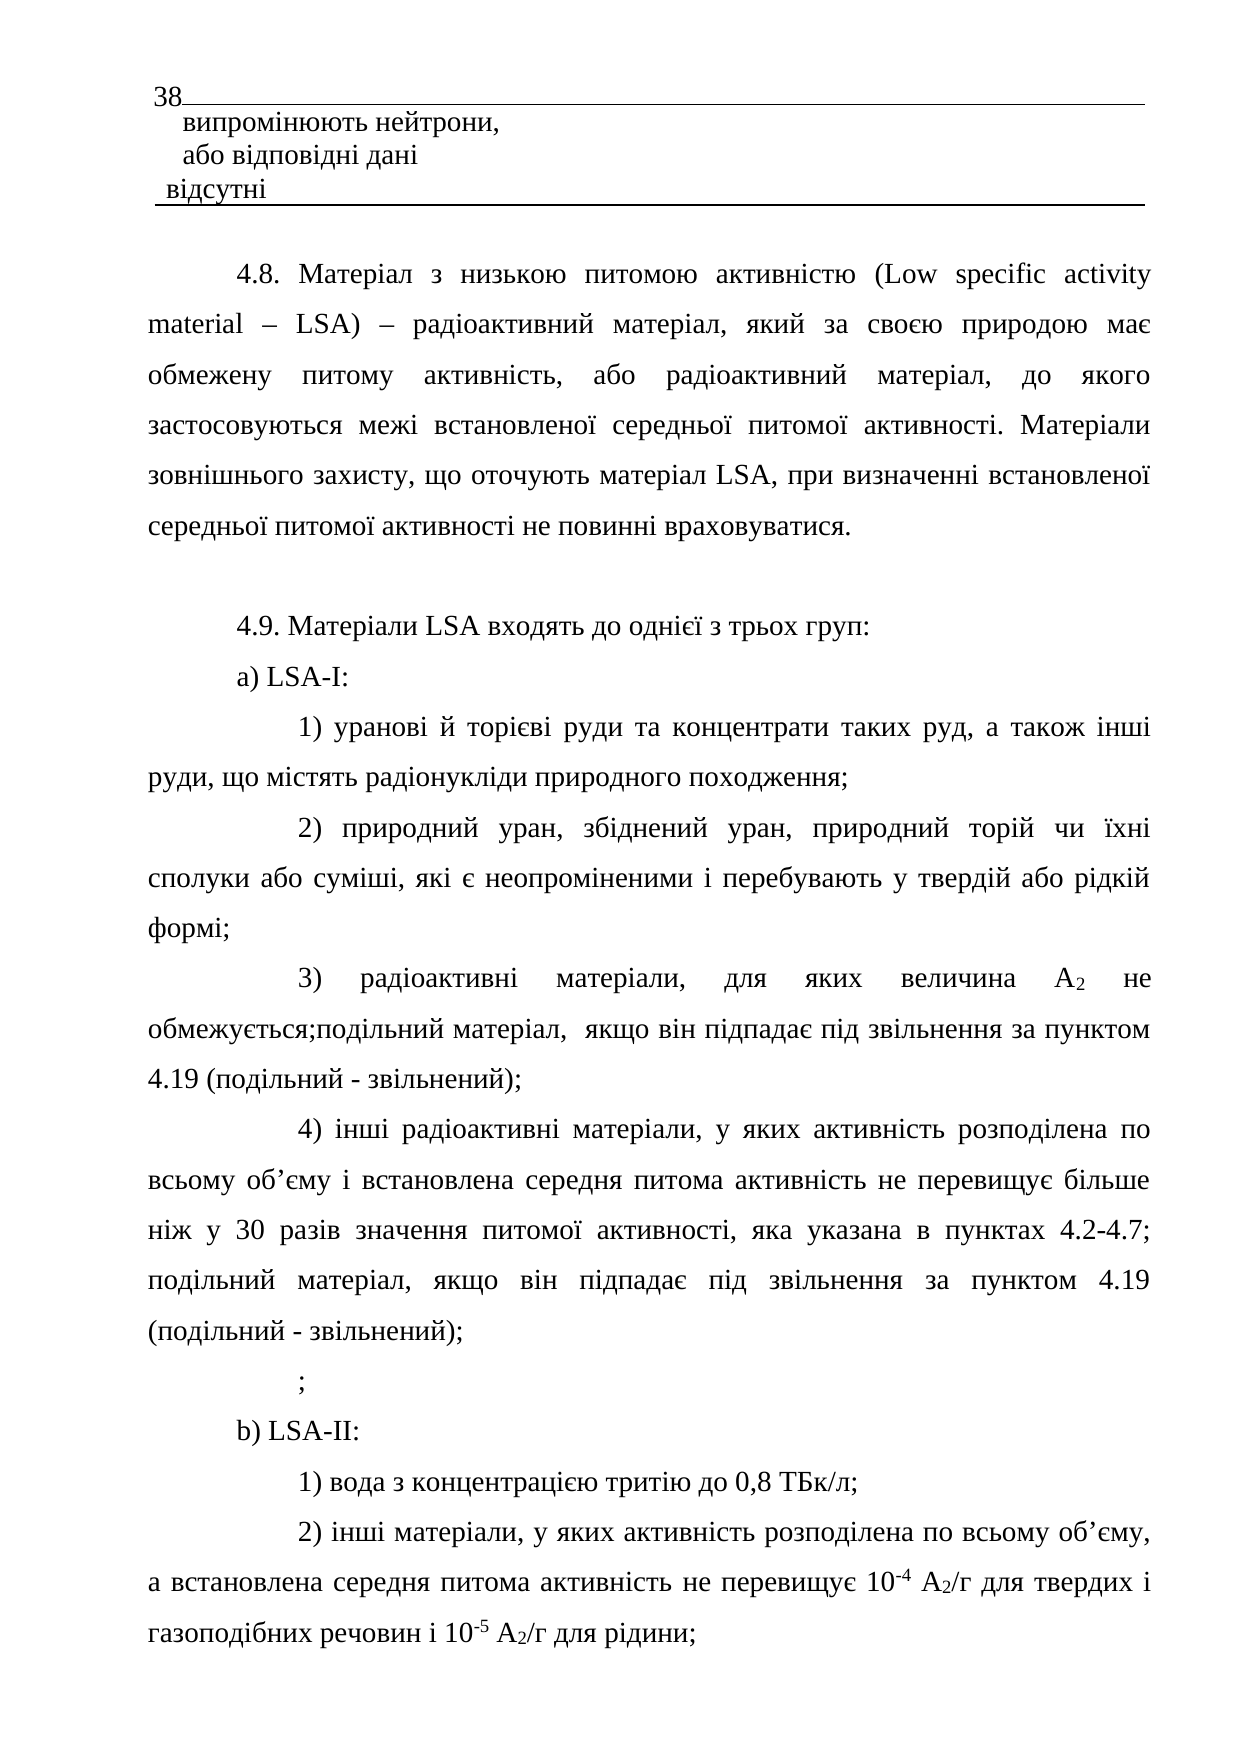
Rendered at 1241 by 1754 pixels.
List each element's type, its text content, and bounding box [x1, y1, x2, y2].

text 4) інші радіоактивні матеріали, у яких активність розподілена по всьому об’єму і встановлена середня питома активність не перевищує більше ніж у 30 разів значення питомої активності, яка указана в пунктах 4.2-4.7; подільний матеріал, якщо він підпадає під звільнення за пунктом 4.19 (подільний - звільнений); [148, 1112, 1152, 1346]
table_cell [724, 105, 915, 204]
text 1) вода з концентрацією тритію до 0,8 ТБк/л; [148, 1464, 1152, 1497]
text 4.8. Матеріал з низькою питомою активністю (Low specific activity material – LSA) – радіоактивний матеріал, який за своєю природою має обмежену питому активність, або радіоактивний матеріал, до якого застосовуються межі встановленої середньої питомої активності. Матеріали зовнішнього захисту, що оточують матеріал LSA, при визначенні встановленої середньої питомої активності не повинні враховуватися. [148, 256, 1152, 541]
text b) LSA-II: [148, 1413, 1152, 1447]
text 4.9. Матеріали LSA входять до однієї з трьох груп: [148, 608, 1152, 642]
table_cell [517, 105, 605, 204]
text 2) природний уран, збіднений уран, природний торій чи їхні сполуки або суміші, які є неопроміненими і перебувають у твердій або рідкій формі; [148, 810, 1152, 944]
table_cell [605, 105, 724, 204]
text 2) інші матеріали, у яких активність розподілена по всьому об’єму, а встановлена середня питома активність не перевищує 10-4 А2/г для твердих і газоподібних речовин і 10-5 А2/г для рідини; [148, 1514, 1152, 1648]
text 1) уранові й торієві руди та концентрати таких руд, а також інші руди, що містять радіонукліди природного походження; [148, 709, 1152, 793]
text 3) радіоактивні матеріали, для яких величина А2 не обмежується;подільний матеріал, якщо він підпадає під звільнення за пунктом 4.19 (подільний - звільнений); [148, 961, 1152, 1095]
table_cell випромінюють нейтрони, або відповідні дані відсутні [155, 105, 517, 204]
text ; [148, 1363, 1152, 1397]
text a) LSA-I: [148, 659, 1152, 692]
table_cell [915, 105, 1145, 204]
